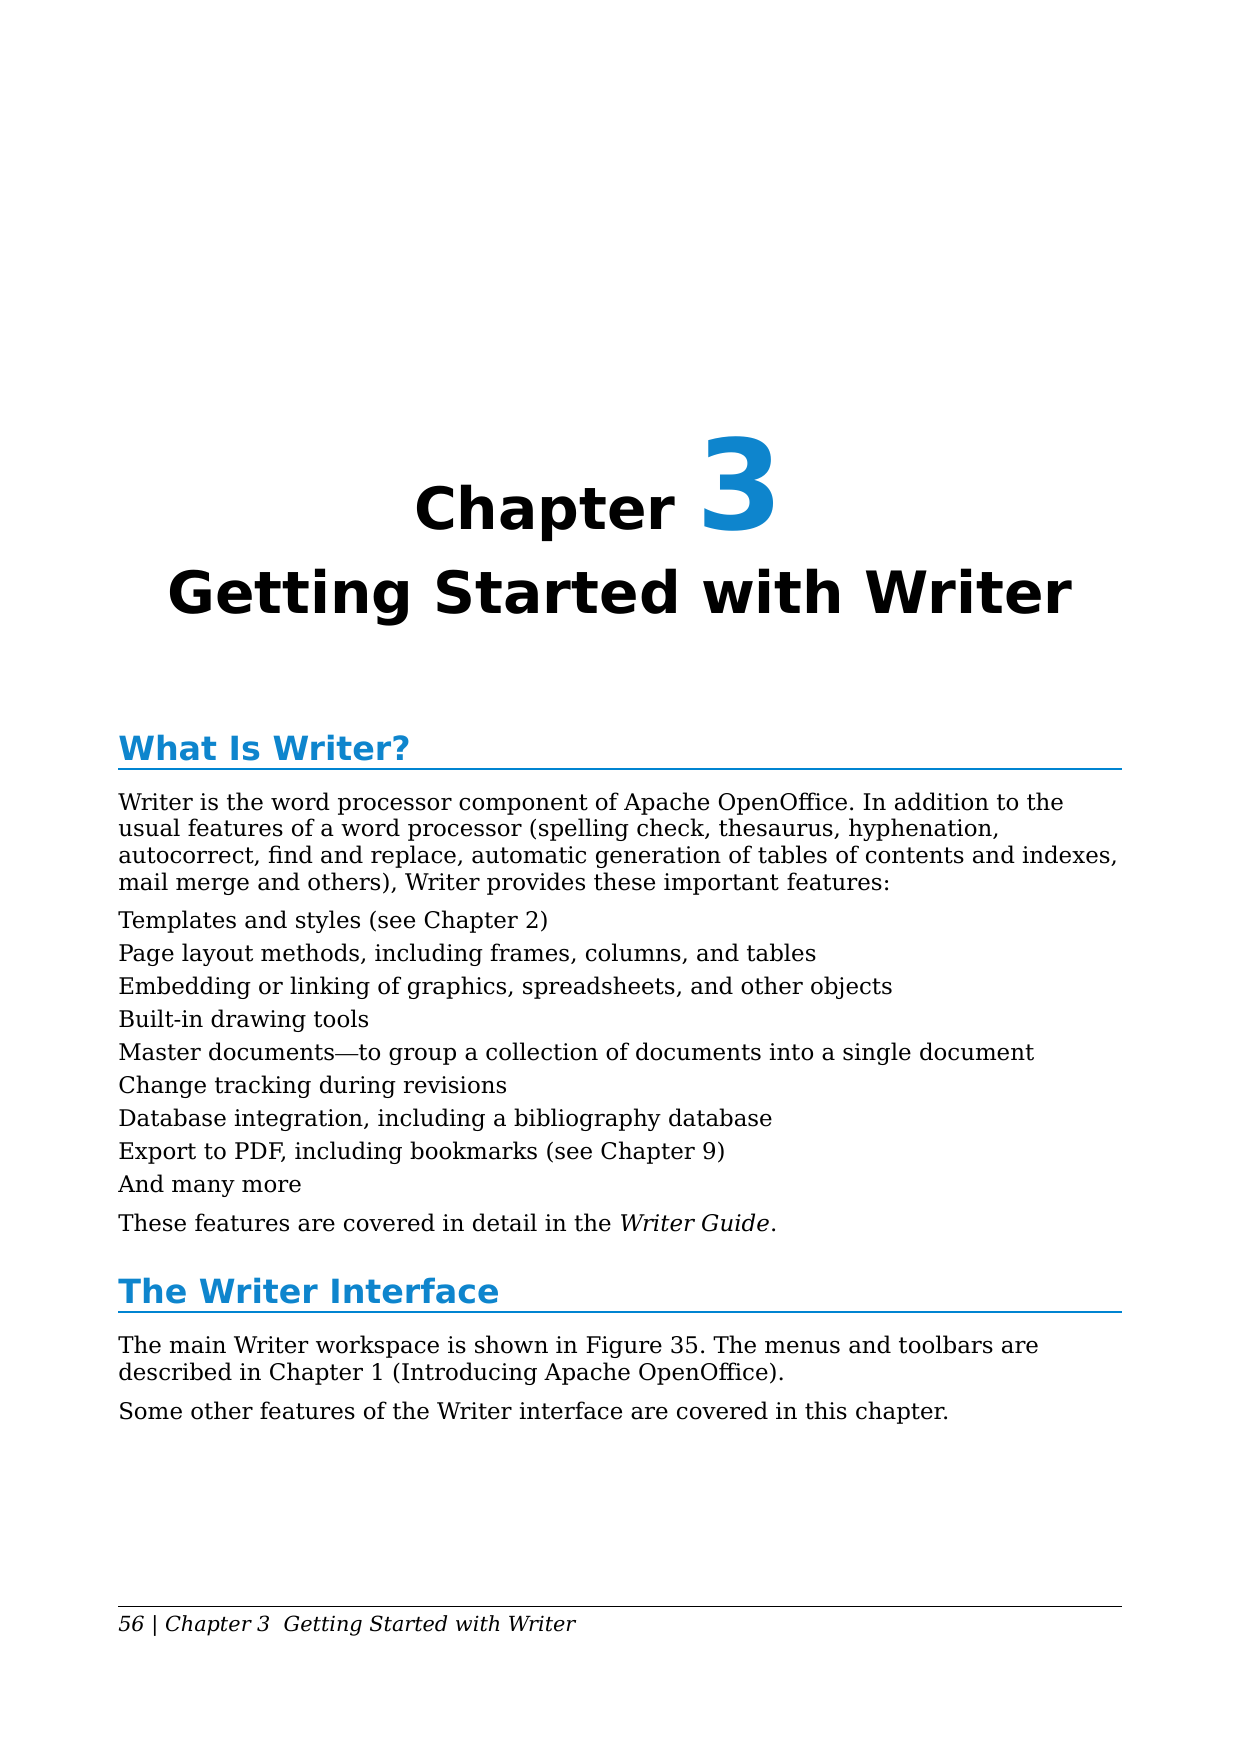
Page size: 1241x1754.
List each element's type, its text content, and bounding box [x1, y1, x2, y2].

text The main Writer workspace is shown in Figure 35. The menus and toolbars are described in Chapter 1 (Introducing Apache OpenOffice). [118, 1332, 1122, 1386]
subtitle What Is Writer? [118, 729, 1122, 768]
list Change tracking during revisions [118, 1072, 1122, 1099]
list Embedding or linking of graphics, spreadsheets, and other objects [118, 973, 1122, 1000]
text Writer is the word processor component of Apache OpenOffice. In addition to the usual features of a word processor (spelling check, thesaurus, hyphenation, autocorrect, find and replace, automatic generation of tables of contents and indexes, mail merge and others), Writer provides these important features: [118, 789, 1122, 896]
text These features are covered in detail in the Writer Guide. [118, 1210, 1122, 1236]
list Built-in drawing tools [118, 1006, 1122, 1033]
subtitle Chapter 3 Getting Started with Writer [118, 413, 1122, 627]
list And many more [118, 1171, 1122, 1197]
list Database integration, including a bibliography database [118, 1105, 1122, 1132]
list Templates and styles (see Chapter 2) [118, 907, 1122, 934]
list Export to PDF, including bookmarks (see Chapter 9) [118, 1138, 1122, 1164]
subtitle The Writer Interface [118, 1273, 1122, 1311]
list Master documents—to group a collection of documents into a single document [118, 1039, 1122, 1066]
list Page layout methods, including frames, columns, and tables [118, 940, 1122, 967]
text Some other features of the Writer interface are covered in this chapter. [118, 1398, 1122, 1425]
